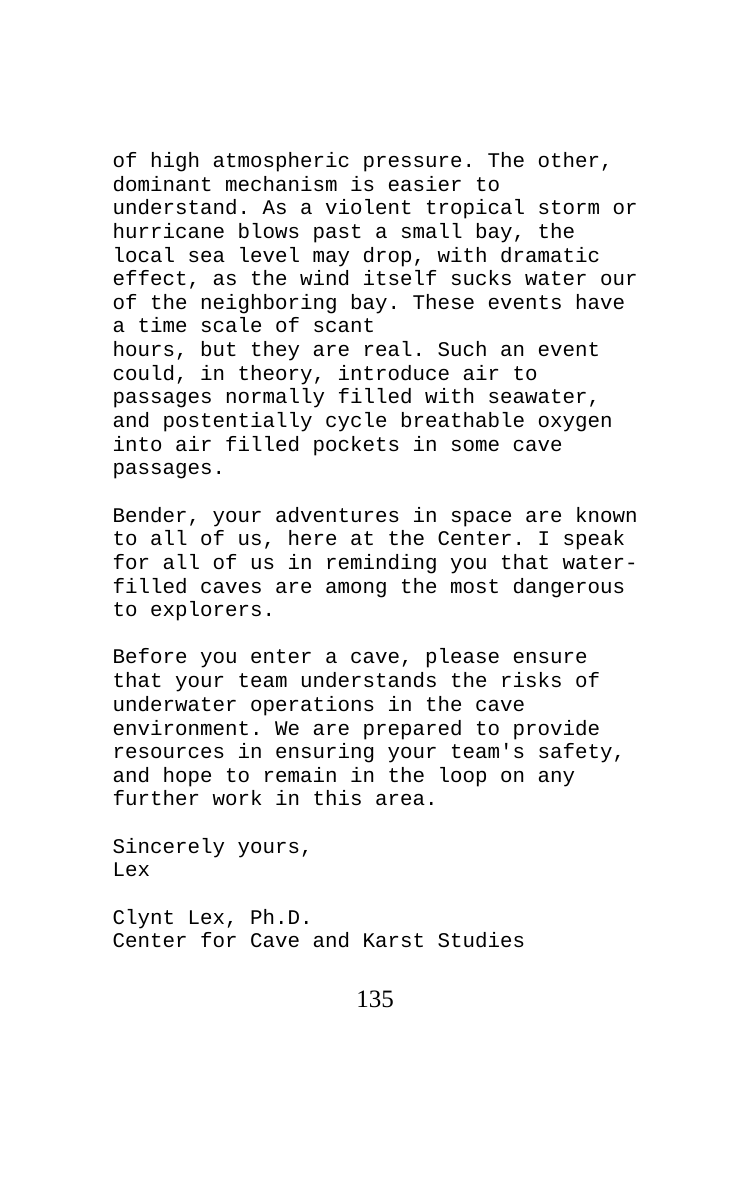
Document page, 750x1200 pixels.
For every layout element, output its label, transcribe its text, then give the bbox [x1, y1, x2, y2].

text Before you enter a cave, please ensure that your team understands the risks of underwater operations in the cave environment. We are prepared to provide resources in ensuring your team's safety, and hope to remain in the loop on any further work in this area. [112, 647, 637, 812]
text of high atmospheric pressure. The other, dominant mechanism is easier to understand. As a violent tropical storm or hurricane blows past a small bay, the local sea level may drop, with dramatic effect, as the wind itself sucks water our of the neighboring bay. These events have a time scale of scant [112, 150, 637, 339]
text Lex [112, 859, 637, 883]
text Sincerely yours, [112, 836, 637, 859]
text hours, but they are real. Such an event could, in theory, introduce air to passages normally filled with seawater, and postentially cycle breathable oxygen into air filled pockets in some cave passages. [112, 339, 637, 481]
text Clynt Lex, Ph.D. [112, 907, 637, 930]
text Bender, your adventures in space are known to all of us, here at the Center. I speak for all of us in reminding you that water-filled caves are among the most dangerous to explorers. [112, 505, 637, 623]
text Center for Cave and Karst Studies [112, 930, 637, 954]
